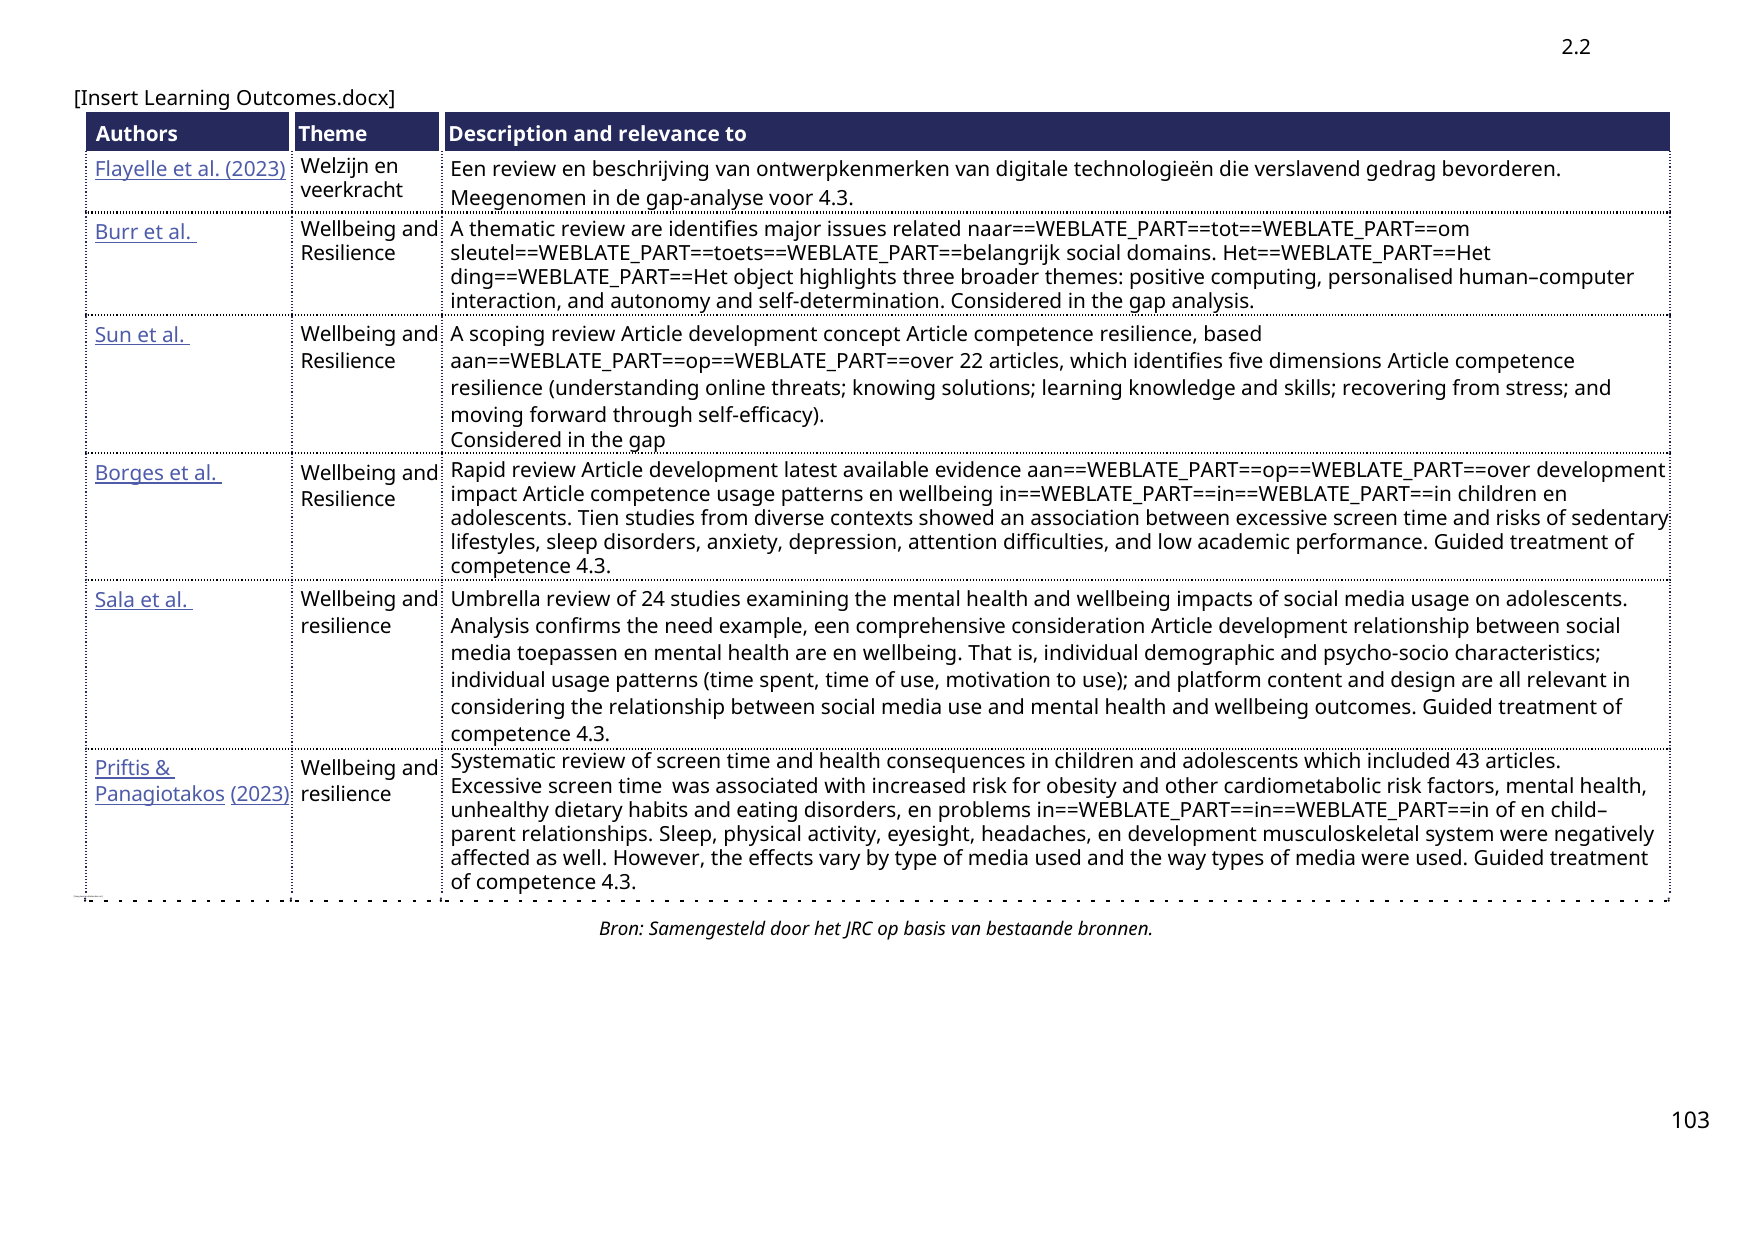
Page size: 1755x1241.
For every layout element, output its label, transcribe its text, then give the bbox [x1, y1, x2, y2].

table_cell Wellbeing and resilience [292, 748, 442, 894]
table_cell Een review en beschrijving van ontwerpkenmerken van digitale technologieën die verslavend gedrag bevorderen. Meegenomen in de gap-analyse voor 4.3. [442, 151, 1670, 211]
table_cell Flayelle et al. (2023) [86, 151, 292, 211]
table_cell Systematic review of screen time and health consequences in children and adolescents which included 43 articles. Excessive screen time was associated with increased risk for obesity and other cardiometabolic risk factors, mental health, unhealthy dietary habits and eating disorders, en problems in==WEBLATE_PART==in==WEBLATE_PART==in of en child–parent relationships. Sleep, physical activity, eyesight, headaches, en development musculoskeletal system were negatively affected as well. However, the effects vary by type of media used and the way types of media were used. Guided treatment of competence 4.3. [442, 748, 1670, 894]
table_header Description and relevance to [445, 112, 1670, 151]
text [Insert Learning Outcomes.docx] [74, 83, 1710, 112]
table_cell A scoping review Article development concept Article competence resilience, based aan==WEBLATE_PART==op==WEBLATE_PART==over 22 articles, which identifies five dimensions Article competence resilience (understanding online threats; knowing solutions; learning knowledge and skills; recovering from stress; and moving forward through self-efficacy). Considered in the gap [442, 314, 1670, 452]
table_header Authors [86, 112, 289, 151]
table_cell Priftis & Panagiotakos (2023) [86, 748, 292, 894]
table_cell Burr et al. [86, 211, 292, 314]
table_header Theme [295, 112, 439, 151]
table_cell Wellbeing and Resilience [292, 314, 442, 452]
table_cell Borges et al. [86, 452, 292, 579]
table_cell Sun et al. [86, 314, 292, 452]
table_cell A thematic review are identifies major issues related naar==WEBLATE_PART==tot==WEBLATE_PART==om sleutel==WEBLATE_PART==toets==WEBLATE_PART==belangrijk social domains. Het==WEBLATE_PART==Het ding==WEBLATE_PART==Het object highlights three broader themes: positive computing, personalised human–computer interaction, and autonomy and self-determination. Considered in the gap analysis. [442, 211, 1670, 314]
table_cell Rapid review Article development latest available evidence aan==WEBLATE_PART==op==WEBLATE_PART==over development impact Article competence usage patterns en wellbeing in==WEBLATE_PART==in==WEBLATE_PART==in children en adolescents. Tien studies from diverse contexts showed an association between excessive screen time and risks of sedentary lifestyles, sleep disorders, anxiety, depression, attention difficulties, and low academic performance. Guided treatment of competence 4.3. [442, 452, 1670, 579]
table_cell Welzijn en veerkracht [292, 151, 442, 211]
text Bron: Samengesteld door het JRC op basis van bestaande bronnen. [274, 916, 1480, 941]
table_cell Wellbeing and Resilience [292, 211, 442, 314]
table_cell Wellbeing and resilience [292, 579, 442, 747]
table_cell Sala et al. [86, 579, 292, 747]
table_cell Umbrella review of 24 studies examining the mental health and wellbeing impacts of social media usage on adolescents. Analysis confirms the need example, een comprehensive consideration Article development relationship between social media toepassen en mental health are en wellbeing. That is, individual demographic and psycho-socio characteristics; individual usage patterns (time spent, time of use, motivation to use); and platform content and design are all relevant in considering the relationship between social media use and mental health and wellbeing outcomes. Guided treatment of competence 4.3. [442, 579, 1670, 747]
table_cell Wellbeing and Resilience [292, 452, 442, 579]
